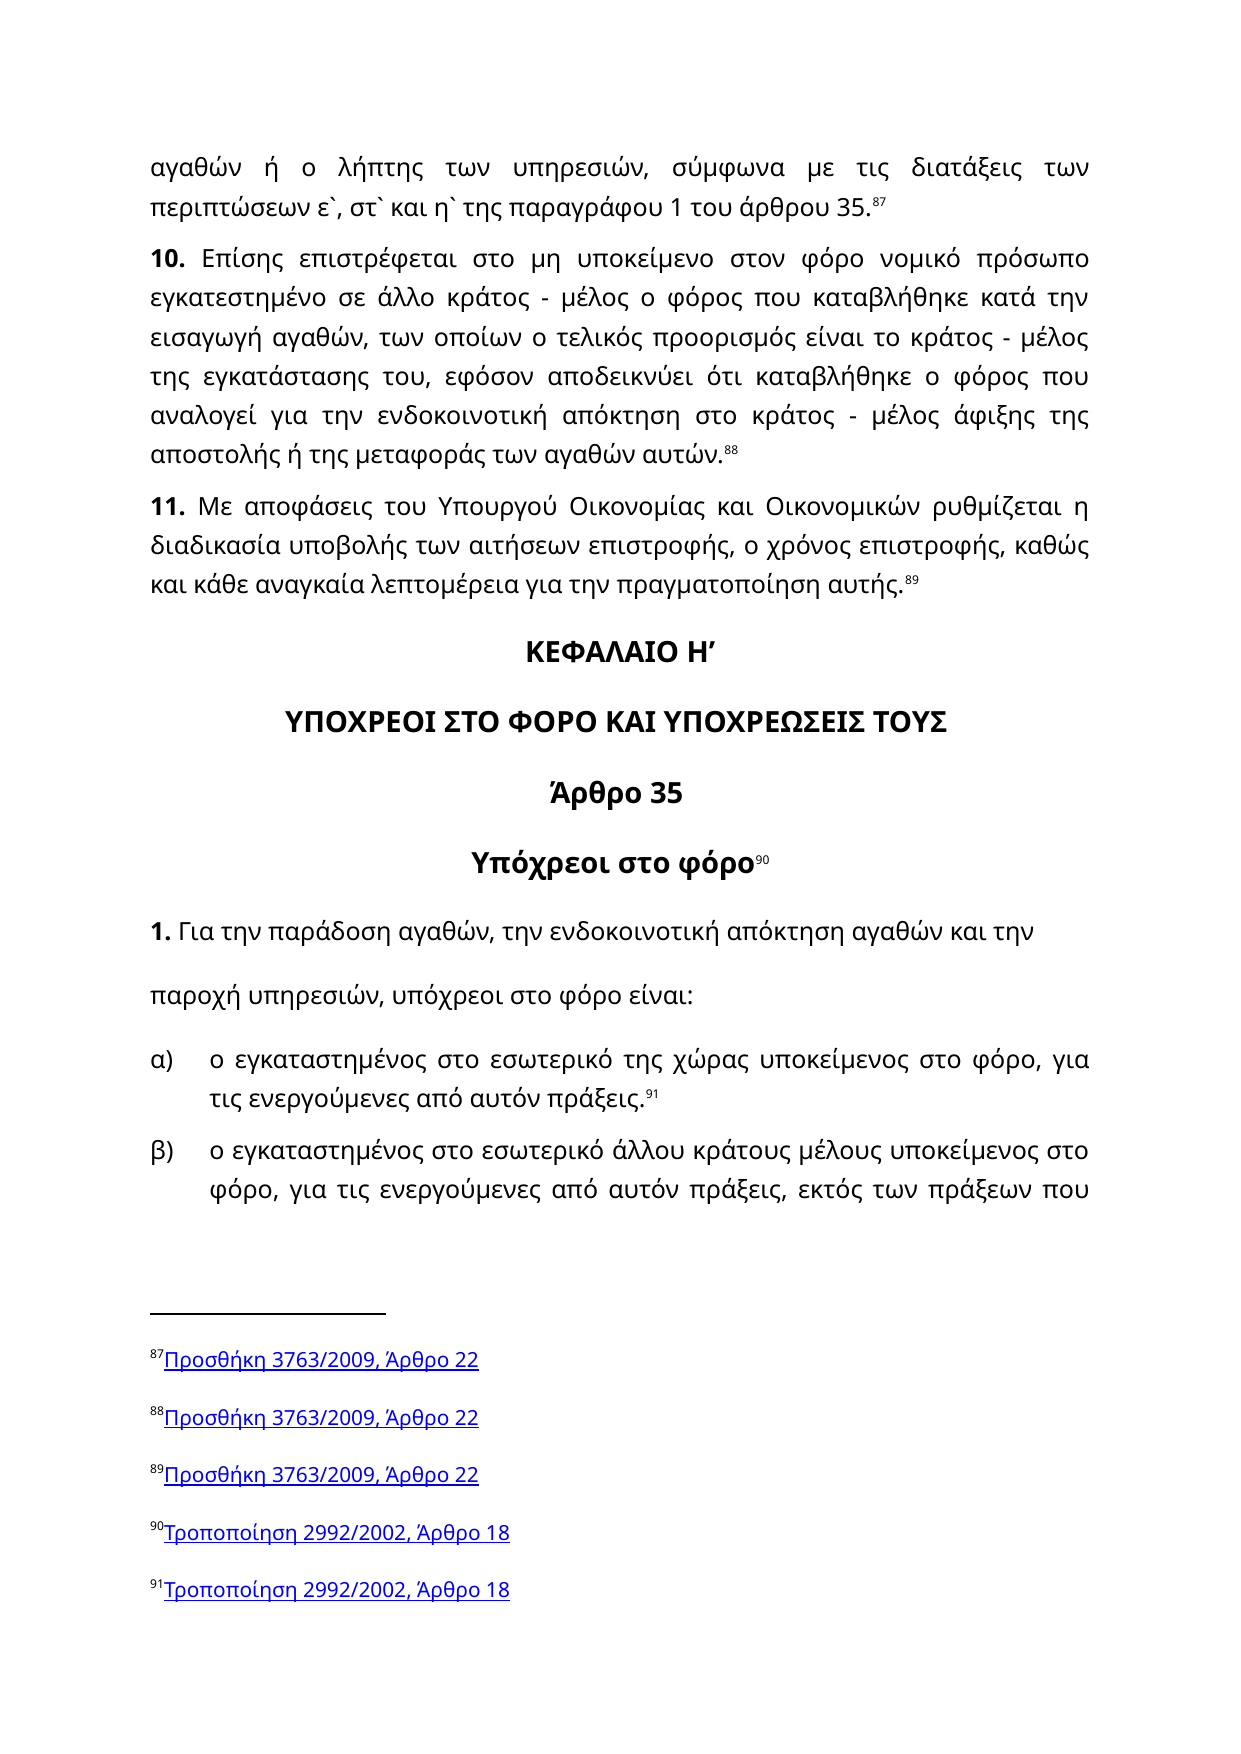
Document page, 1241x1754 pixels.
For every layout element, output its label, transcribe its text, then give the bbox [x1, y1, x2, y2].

text Προσθήκη 3763/2009, Άρθρο 22 [150, 1345, 1090, 1373]
text Τροποποίηση 2992/2002, Άρθρο 18 [150, 1518, 1090, 1546]
subtitle Υπόχρεοι στο φόρο [150, 843, 1090, 882]
list α) ο εγκαταστημένος στο εσωτερικό της χώρας υποκείμενος στο φόρο, για τις ενεργούμενες από αυτόν πράξεις. [150, 1042, 1090, 1115]
text παροχή υπηρεσιών, υπόχρεοι στο φόρο είναι: [150, 977, 1090, 1012]
text Τροποποίηση 2992/2002, Άρθρο 18 [150, 1576, 1090, 1604]
text Προσθήκη 3763/2009, Άρθρο 22 [150, 1403, 1090, 1431]
list β) ο εγκαταστημένος στο εσωτερικό άλλου κράτους μέλους υποκείμενος στο φόρο, για τις ενεργούμενες από αυτόν πράξεις, εκτός των πράξεων που [150, 1132, 1090, 1206]
subtitle Άρθρο 35 [150, 772, 1090, 812]
text 10. Επίσης επιστρέφεται στο μη υποκείμενο στον φόρο νομικό πρόσωπο εγκατεστημένο σε άλλο κράτος - μέλος ο φόρος που καταβλήθηκε κατά την εισαγωγή αγαθών, των οποίων ο τελικός προορισμός είναι το κράτος - μέλος της εγκατάστασης του, εφόσον αποδεικνύει ότι καταβλήθηκε ο φόρος που αναλογεί για την ενδοκοινοτική απόκτηση στο κράτος - μέλος άφιξης της αποστολής ή της μεταφοράς των αγαθών αυτών. [150, 241, 1090, 471]
text αγαθών ή ο λήπτης των υπηρεσιών, σύμφωνα με τις διατάξεις των περιπτώσεων ε`, στ` και η` της παραγράφου 1 του άρθρου 35. [150, 150, 1090, 223]
subtitle ΚΕΦΑΛΑΙΟ Η’ [150, 631, 1090, 671]
text Προσθήκη 3763/2009, Άρθρο 22 [150, 1460, 1090, 1489]
text 11. Με αποφάσεις του Υπουργού Οικονομίας και Οικονομικών ρυθμίζεται η διαδικασία υποβολής των αιτήσεων επιστροφής, ο χρόνος επιστροφής, καθώς και κάθε αναγκαία λεπτομέρεια για την πραγματοποίηση αυτής. [150, 488, 1090, 601]
subtitle ΥΠΟΧΡΕΟΙ ΣΤΟ ΦΟΡΟ ΚΑΙ ΥΠΟΧΡΕΩΣΕΙΣ ΤΟΥΣ [150, 701, 1090, 741]
text 1. Για την παράδοση αγαθών, την ενδοκοινοτική απόκτηση αγαθών και την [150, 913, 1090, 947]
